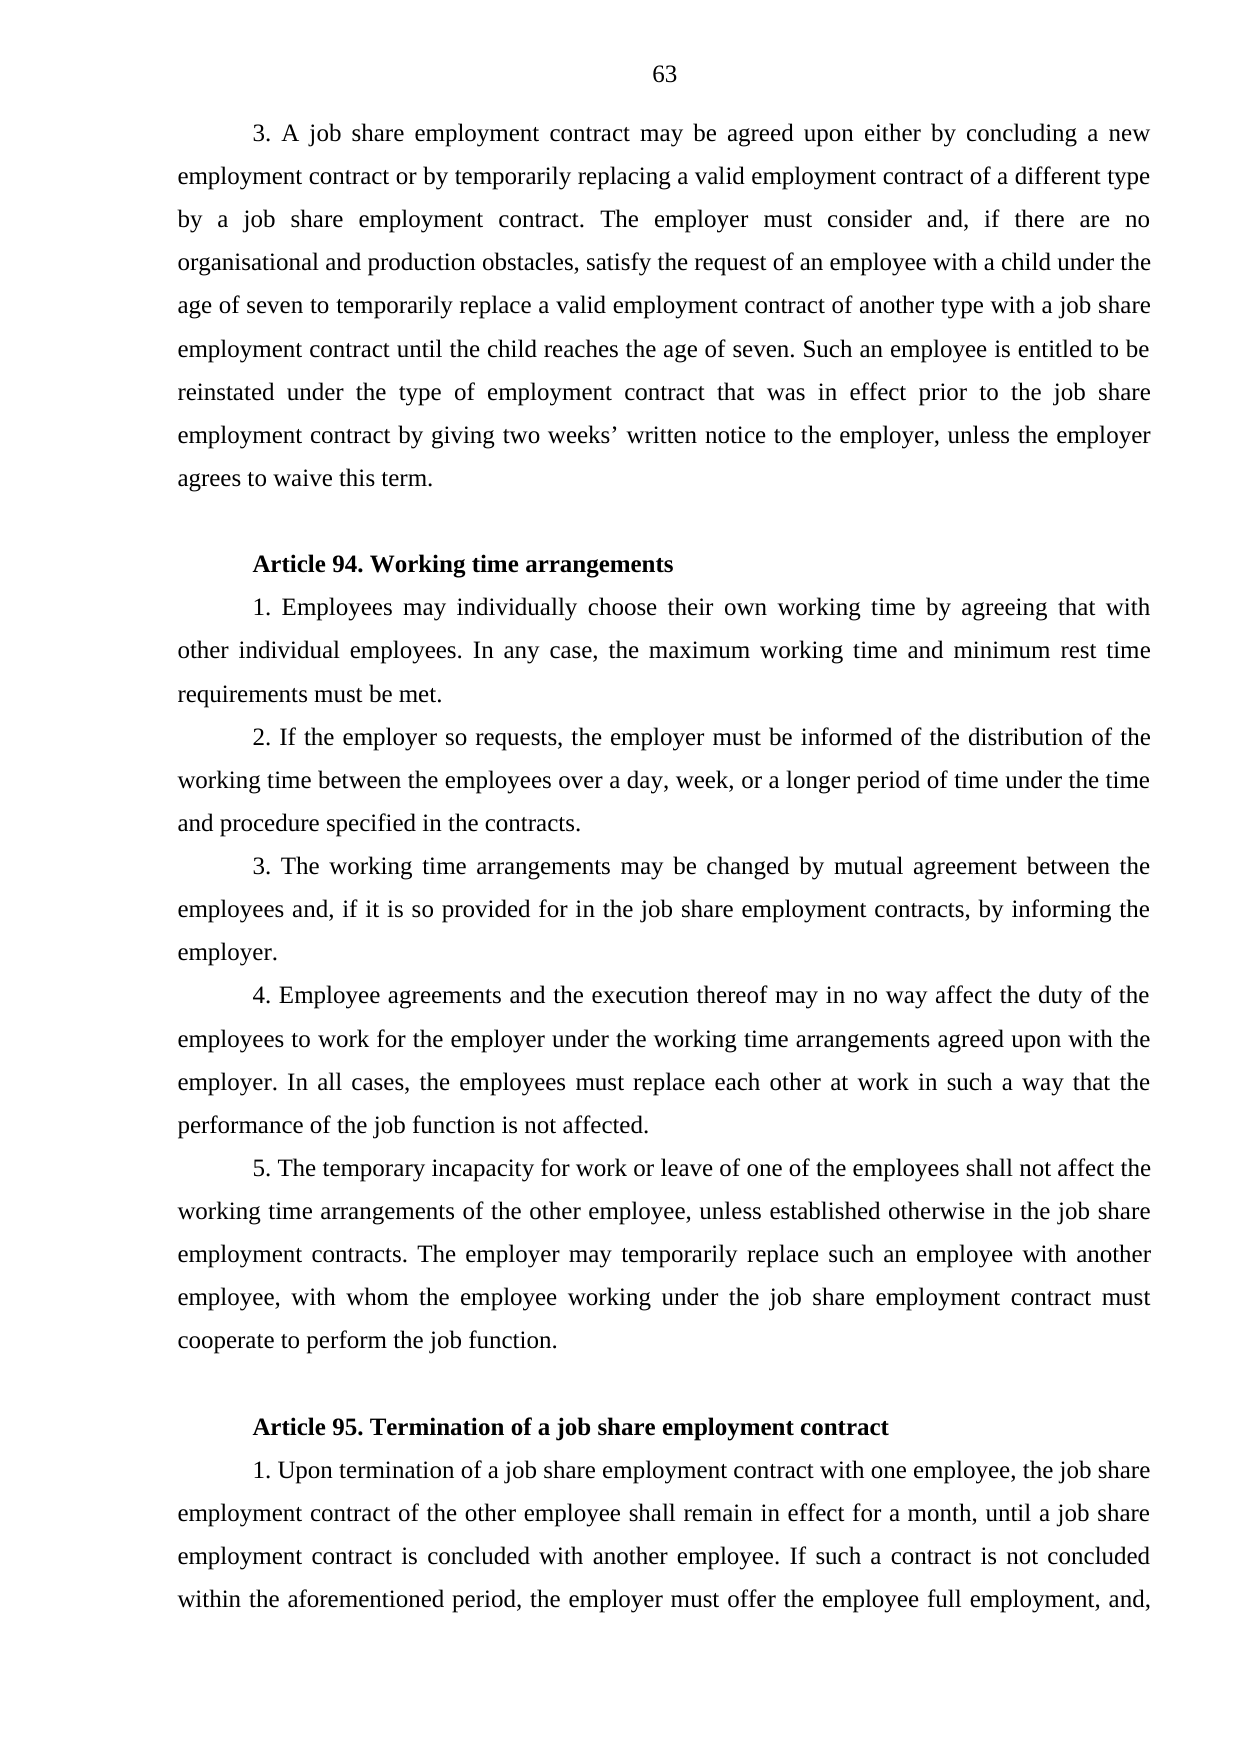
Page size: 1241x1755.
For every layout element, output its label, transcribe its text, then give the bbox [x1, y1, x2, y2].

text 1. Upon termination of a job share employment contract with one employee, the job share employment contract of the other employee shall remain in effect for a month, until a job share employment contract is concluded with another employee. If such a contract is not concluded within the aforementioned period, the employer must offer the employee full employment, and, [177, 1455, 1152, 1613]
text 3. A job share employment contract may be agreed upon either by concluding a new employment contract or by temporarily replacing a valid employment contract of a different type by a job share employment contract. The employer must consider and, if there are no organisational and production obstacles, satisfy the request of an employee with a child under the age of seven to temporarily replace a valid employment contract of another type with a job share employment contract until the child reaches the age of seven. Such an employee is entitled to be reinstated under the type of employment contract that was in effect prior to the job share employment contract by giving two weeks’ written notice to the employer, unless the employer agrees to waive this term. [177, 118, 1152, 492]
text 4. Employee agreements and the execution thereof may in no way affect the duty of the employees to work for the employer under the working time arrangements agreed upon with the employer. In all cases, the employees must replace each other at work in such a way that the performance of the job function is not affected. [177, 981, 1152, 1139]
text 1. Employees may individually choose their own working time by agreeing that with other individual employees. In any case, the maximum working time and minimum rest time requirements must be met. [177, 592, 1152, 707]
text Article 95. Termination of a job share employment contract [177, 1412, 1152, 1441]
text 2. If the employer so requests, the employer must be informed of the distribution of the working time between the employees over a day, week, or a longer period of time under the time and procedure specified in the contracts. [177, 722, 1152, 837]
text 5. The temporary incapacity for work or leave of one of the employees shall not affect the working time arrangements of the other employee, unless established otherwise in the job share employment contracts. The employer may temporarily replace such an employee with another employee, with whom the employee working under the job share employment contract must cooperate to perform the job function. [177, 1153, 1152, 1354]
text 3. The working time arrangements may be changed by mutual agreement between the employees and, if it is so provided for in the job share employment contracts, by informing the employer. [177, 851, 1152, 966]
text Article 94. Working time arrangements [177, 549, 1152, 578]
